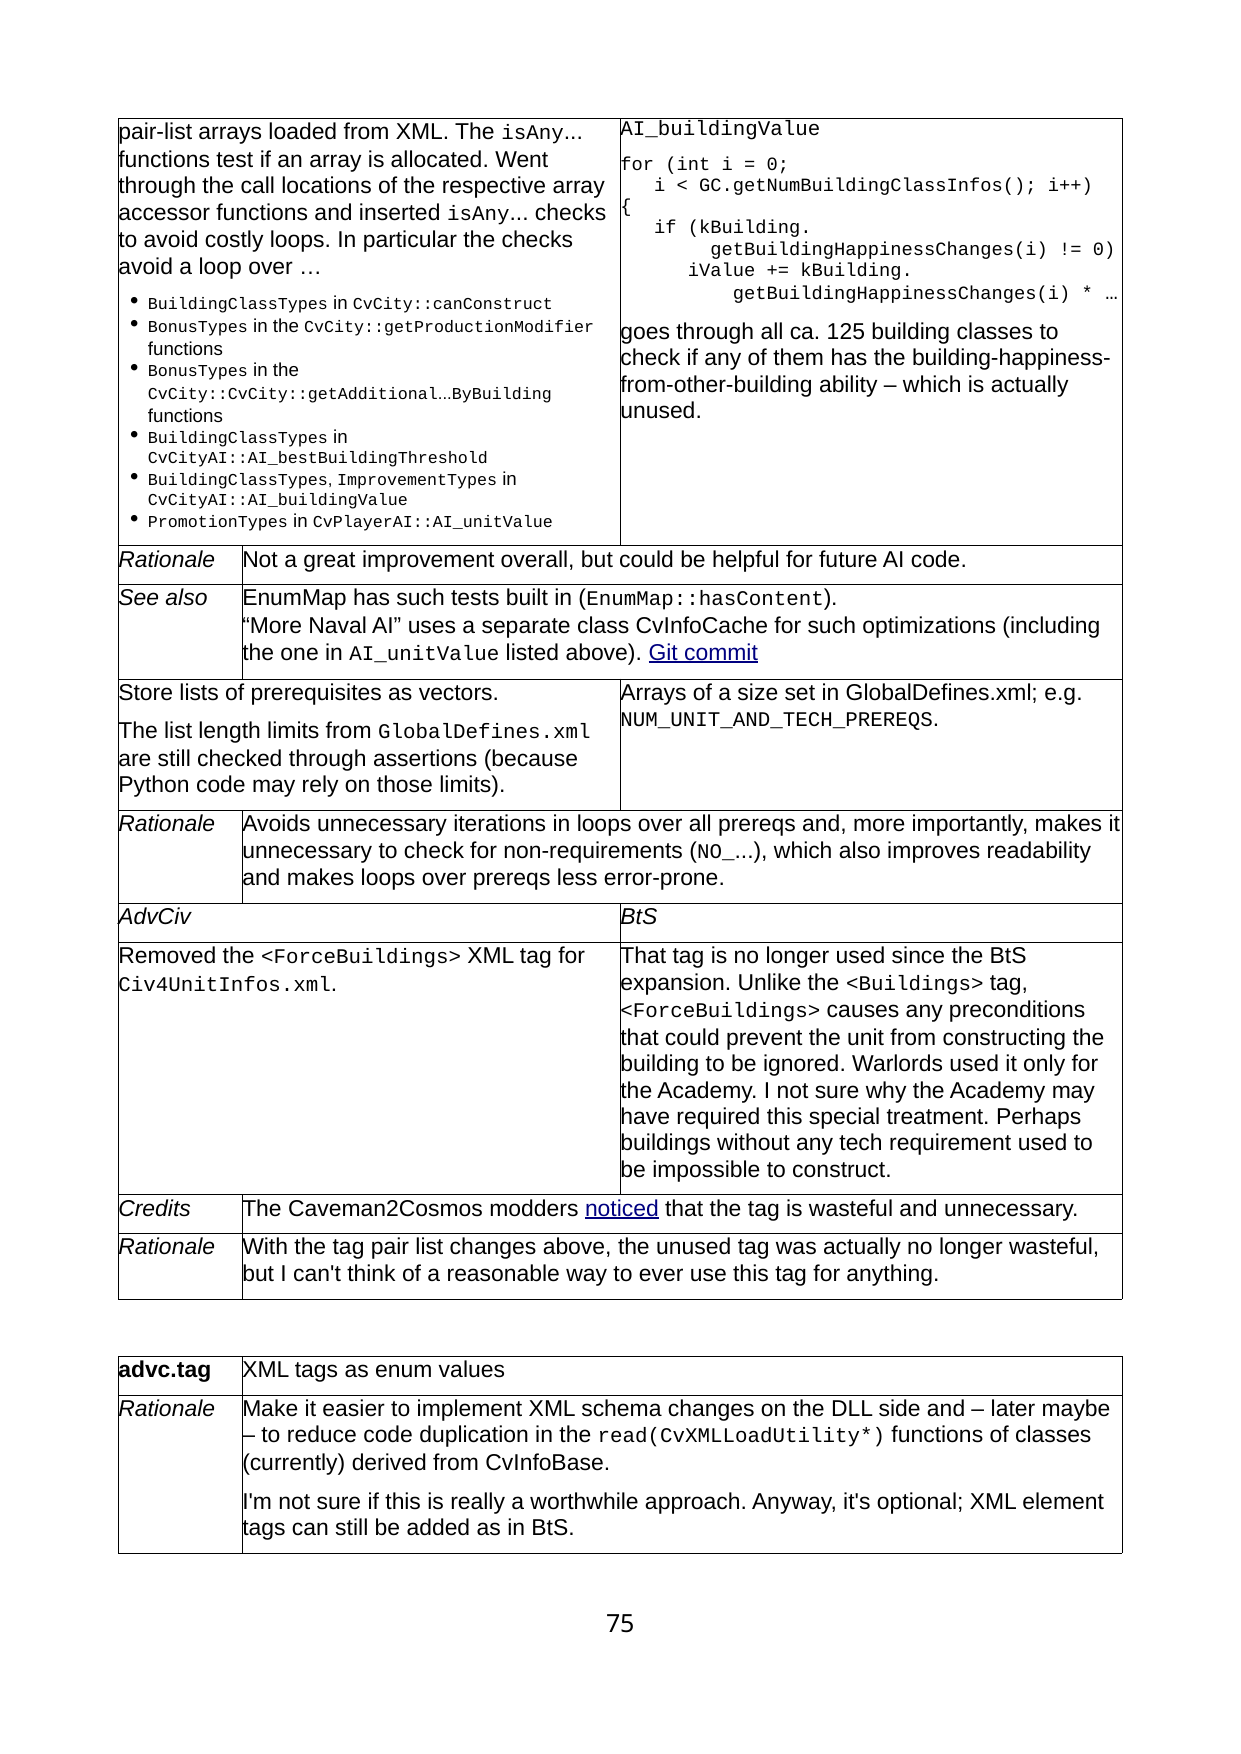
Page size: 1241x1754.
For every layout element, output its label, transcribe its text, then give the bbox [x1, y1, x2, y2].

table_cell Arrays of a size set in GlobalDefines.xml; e.g. NUM_UNIT_AND_TECH_PREREQS. [621, 680, 1122, 810]
table_cell With the tag pair list changes above, the unused tag was actually no longer wasteful, but I can't think of a reasonable way to ever use this tag for anything. [243, 1234, 1122, 1298]
table_cell Rationale [119, 1234, 242, 1298]
table_cell pair-list arrays loaded from XML. The isAny... functions test if an array is allocated. Went through the call locations of the respective array accessor functions and inserted isAny... checks to avoid costly loops. In particular the checks avoid a loop over … BuildingClassTypes in CvCity::canConstruct BonusTypes in the CvCity::getProductionModifier functions BonusTypes in the CvCity::CvCity::getAdditional...ByBuilding functions BuildingClassTypes in CvCityAI::AI_bestBuildingThreshold BuildingClassTypes, ImprovementTypes in CvCityAI::AI_buildingValue PromotionTypes in CvPlayerAI::AI_unitValue [119, 119, 620, 545]
table_cell AdvCiv [119, 904, 620, 942]
table_cell Rationale [119, 1396, 242, 1553]
table_cell BtS [621, 904, 1122, 942]
table_cell EnumMap has such tests built in (EnumMap::hasContent). “More Naval AI” uses a separate class CvInfoCache for such optimizations (including the one in AI_unitValue listed above). Git commit [243, 585, 1122, 678]
table_cell The Caveman2Cosmos modders noticed that the tag is wasteful and unnecessary. [243, 1195, 1122, 1233]
table_cell See also [119, 585, 242, 678]
table_cell Rationale [119, 811, 242, 903]
table_cell Removed the <ForceBuildings> XML tag for Civ4UnitInfos.xml. [119, 943, 620, 1194]
table_cell Not a great improvement overall, but could be helpful for future AI code. [243, 546, 1122, 584]
table_header advc.tag [119, 1357, 242, 1395]
table_cell Store lists of prerequisites as vectors. The list length limits from GlobalDefines.xml are still checked through assertions (because Python code may rely on those limits). [119, 680, 620, 810]
table_header XML tags as enum values [243, 1357, 1122, 1395]
table_cell That tag is no longer used since the BtS expansion. Unlike the <Buildings> tag, <ForceBuildings> causes any preconditions that could prevent the unit from constructing the building to be ignored. Warlords used it only for the Academy. I not sure why the Academy may have required this special treatment. Perhaps buildings without any tech requirement used to be impossible to construct. [621, 943, 1122, 1194]
table_cell AI_buildingValue for (int i = 0; i < GC.getNumBuildingClassInfos(); i++) { if (kBuilding. getBuildingHappinessChanges(i) != 0) iValue += kBuilding. getBuildingHappinessChanges(i) * … goes through all ca. 125 building classes to check if any of them has the building-happiness-from-other-building ability – which is actually unused. [621, 119, 1122, 545]
table_cell Rationale [119, 546, 242, 584]
table_cell Credits [119, 1195, 242, 1233]
table_cell Make it easier to implement XML schema changes on the DLL side and – later maybe – to reduce code duplication in the read(CvXMLLoadUtility*) functions of classes (currently) derived from CvInfoBase. I'm not sure if this is really a worthwhile approach. Anyway, it's optional; XML element tags can still be added as in BtS. [243, 1396, 1122, 1553]
table_cell Avoids unnecessary iterations in loops over all prereqs and, more importantly, makes it unnecessary to check for non-requirements (NO_...), which also improves readability and makes loops over prereqs less error-prone. [243, 811, 1122, 903]
